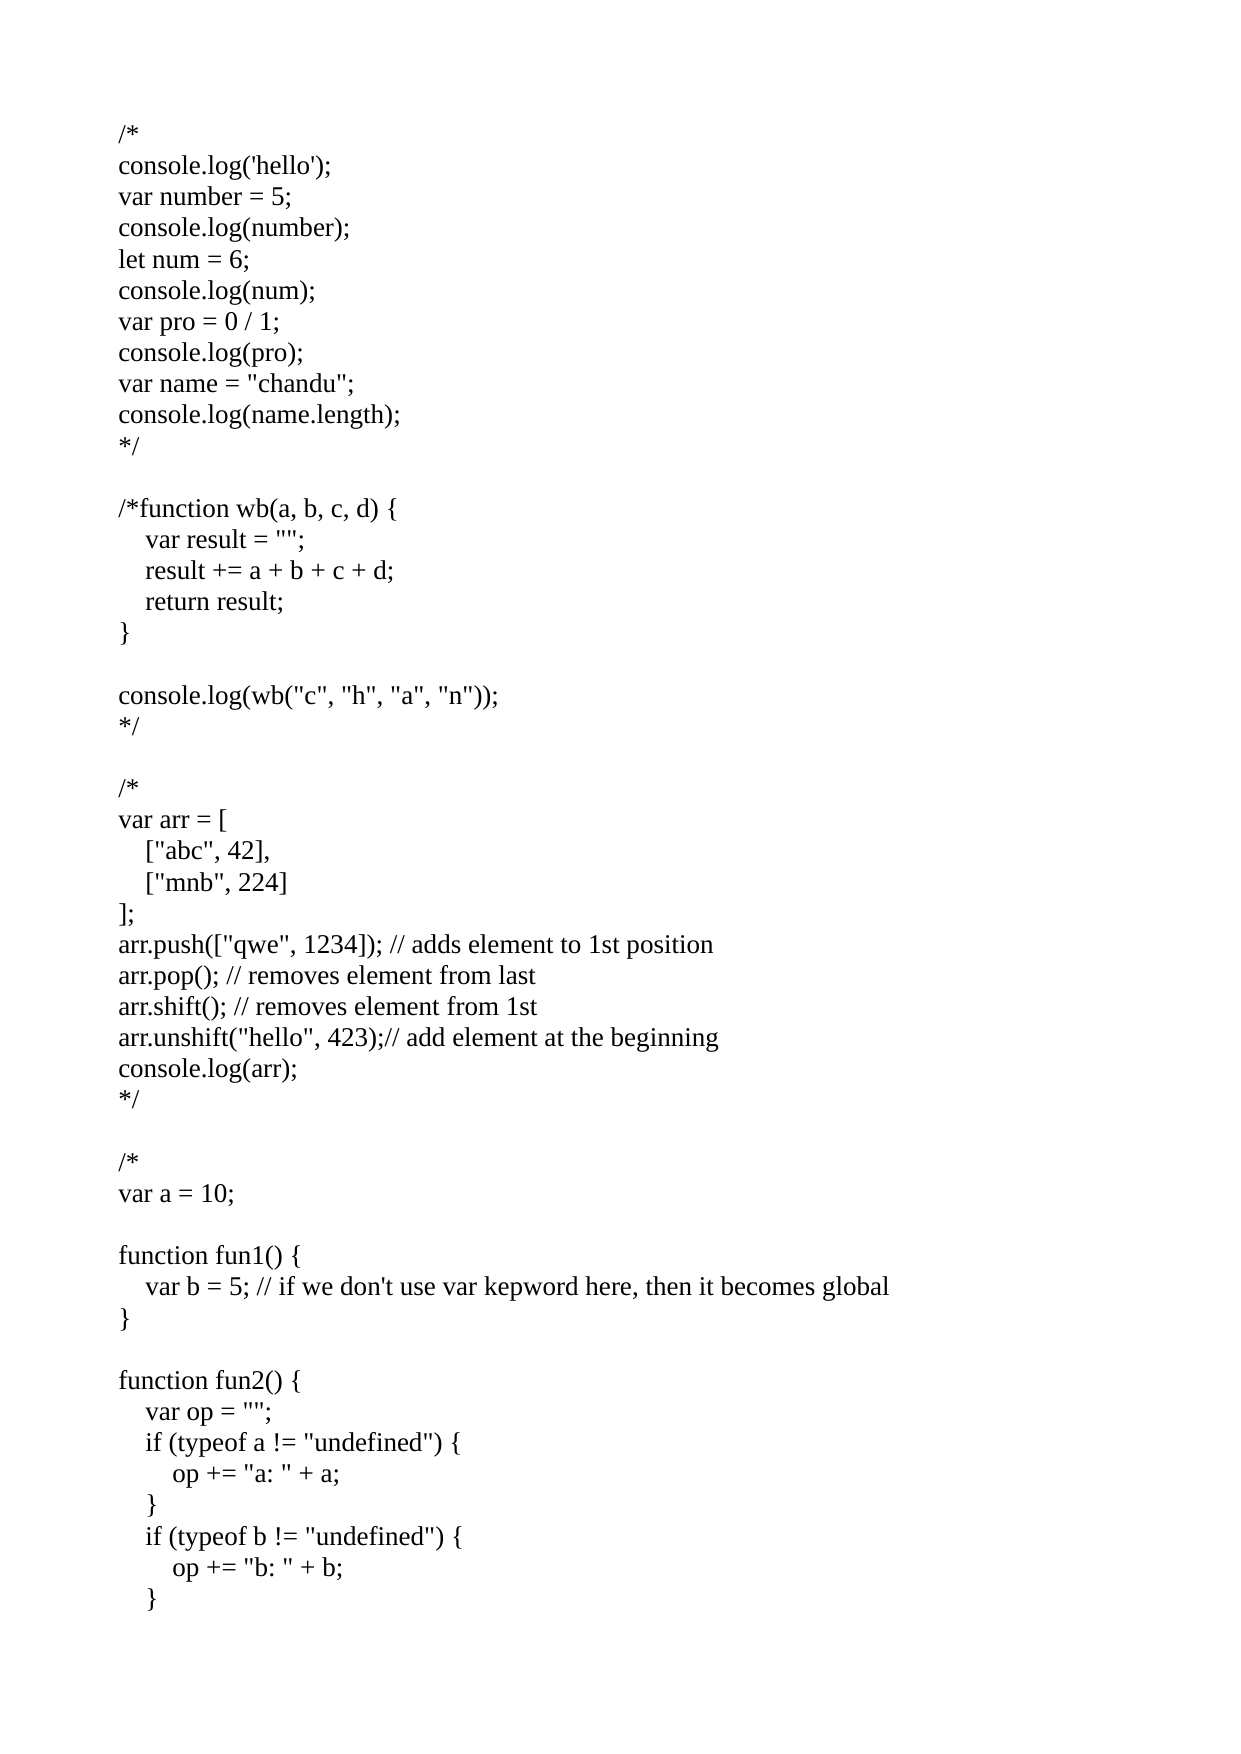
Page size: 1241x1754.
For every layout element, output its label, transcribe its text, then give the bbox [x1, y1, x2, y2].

text ]; [118, 897, 1122, 928]
text let num = 6; [118, 243, 1122, 274]
text arr.unshift("hello", 423);// add element at the beginning [118, 1021, 1122, 1052]
text /* [118, 772, 1122, 803]
text } [118, 1302, 1122, 1333]
text op += "b: " + b; [118, 1551, 1122, 1582]
text var result = ""; [118, 523, 1122, 554]
text function fun1() { [118, 1239, 1122, 1271]
text var name = "chandu"; [118, 367, 1122, 398]
text console.log(arr); [118, 1052, 1122, 1084]
text var pro = 0 / 1; [118, 305, 1122, 336]
text /* [118, 1146, 1122, 1177]
text console.log(wb("c", "h", "a", "n")); [118, 679, 1122, 710]
text console.log(name.length); [118, 398, 1122, 429]
text console.log(num); [118, 274, 1122, 305]
text } [118, 616, 1122, 648]
text if (typeof a != "undefined") { [118, 1426, 1122, 1457]
text var a = 10; [118, 1177, 1122, 1208]
text console.log('hello'); [118, 149, 1122, 180]
text */ [118, 429, 1122, 461]
text ["mnb", 224] [118, 866, 1122, 897]
text /*function wb(a, b, c, d) { [118, 492, 1122, 523]
text var number = 5; [118, 180, 1122, 212]
text arr.shift(); // removes element from 1st [118, 990, 1122, 1021]
text if (typeof b != "undefined") { [118, 1520, 1122, 1551]
text return result; [118, 585, 1122, 616]
text ["abc", 42], [118, 834, 1122, 866]
text arr.push(["qwe", 1234]); // adds element to 1st position [118, 928, 1122, 959]
text } [118, 1582, 1122, 1613]
text /* [118, 118, 1122, 149]
text op += "a: " + a; [118, 1457, 1122, 1488]
text console.log(number); [118, 212, 1122, 243]
text var b = 5; // if we don't use var kepword here, then it becomes global [118, 1271, 1122, 1302]
text function fun2() { [118, 1364, 1122, 1395]
text */ [118, 710, 1122, 741]
text arr.pop(); // removes element from last [118, 959, 1122, 990]
text result += a + b + c + d; [118, 554, 1122, 585]
text var arr = [ [118, 803, 1122, 834]
text console.log(pro); [118, 336, 1122, 367]
text } [118, 1488, 1122, 1520]
text var op = ""; [118, 1395, 1122, 1426]
text */ [118, 1084, 1122, 1115]
